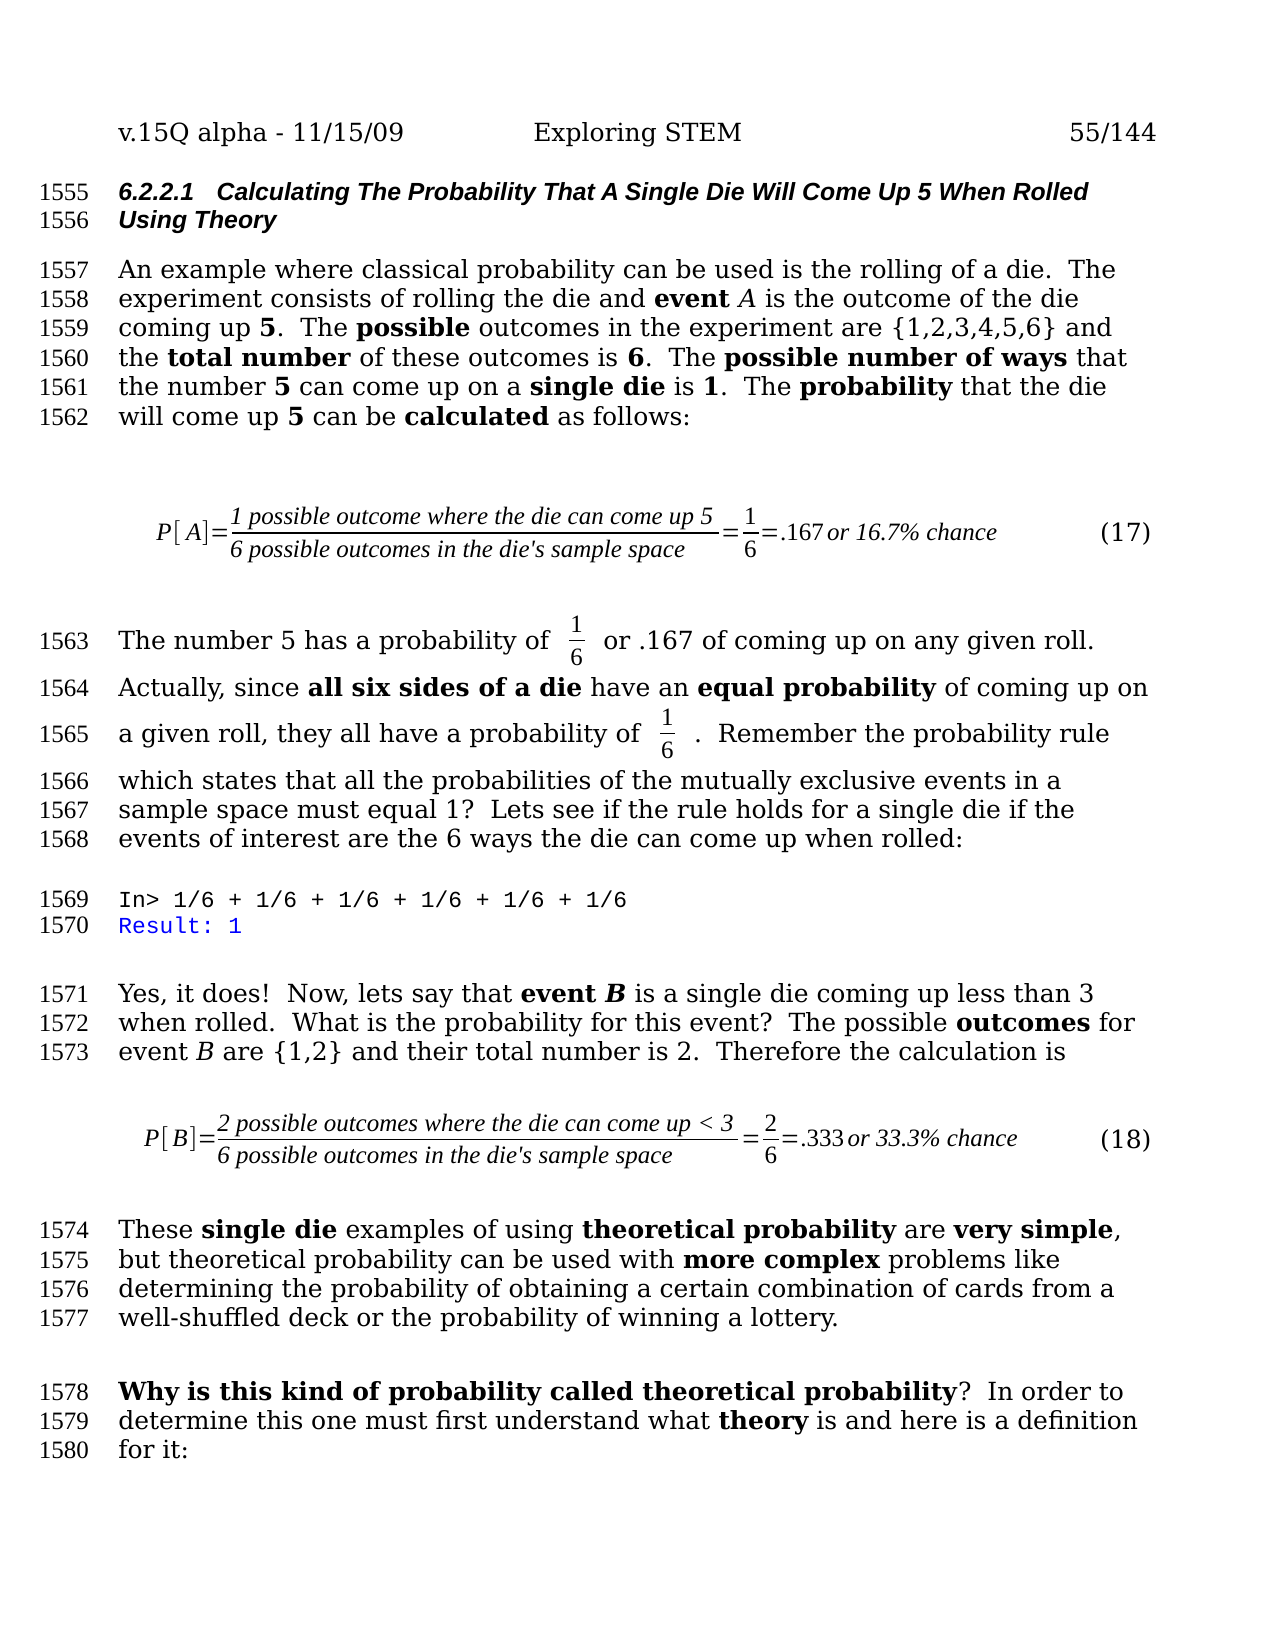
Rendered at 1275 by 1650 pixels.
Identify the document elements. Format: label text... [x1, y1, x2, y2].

text Yes, it does! Now, lets say that event B is a single die coming up less than 3 when rolled. What is the probability for this event? The possible outcomes for event B are {1,2} and their total number is 2. Therefore the calculation is [118, 978, 1157, 1066]
text These single die examples of using theoretical probability are very simple, but theoretical probability can be used with more complex problems like determining the probability of obtaining a certain combination of cards from a well-shuffled deck or the probability of winning a lottery. [118, 1215, 1157, 1332]
text An example where classical probability can be used is the rolling of a die. The experiment consists of rolling the die and event A is the outcome of the die coming up 5. The possible outcomes in the experiment are {1,2,3,4,5,6} and the total number of these outcomes is 6. The possible number of ways that the number 5 can come up on a single die is 1. The probability that the die will come up 5 can be calculated as follows: [118, 255, 1157, 431]
table_header [118, 495, 1041, 571]
text The number 5 has a probability ofor .167 of coming up on any given roll. Actually, since all six sides of a die have an equal probability of coming up on a given roll, they all have a probability of. Remember the probability rule which states that all the probabilities of the mutually exclusive events in a sample space must equal 1? Lets see if the rule holds for a single die if the events of interest are the 6 ways the die can come up when rolled: [118, 609, 1157, 853]
text In> 1/6 + 1/6 + 1/6 + 1/6 + 1/6 + 1/6 [118, 888, 1157, 914]
text Result: 1 [118, 914, 1157, 940]
subtitle Calculating The Probability That A Single Die Will Come Up 5 When Rolled Using Theory [118, 177, 1157, 234]
table_header (17) [1041, 495, 1157, 571]
table_header (18) [1041, 1102, 1157, 1177]
table_header [118, 1102, 1041, 1177]
text Why is this kind of probability called theoretical probability? In order to determine this one must first understand what theory is and here is a definition for it: [118, 1376, 1157, 1464]
